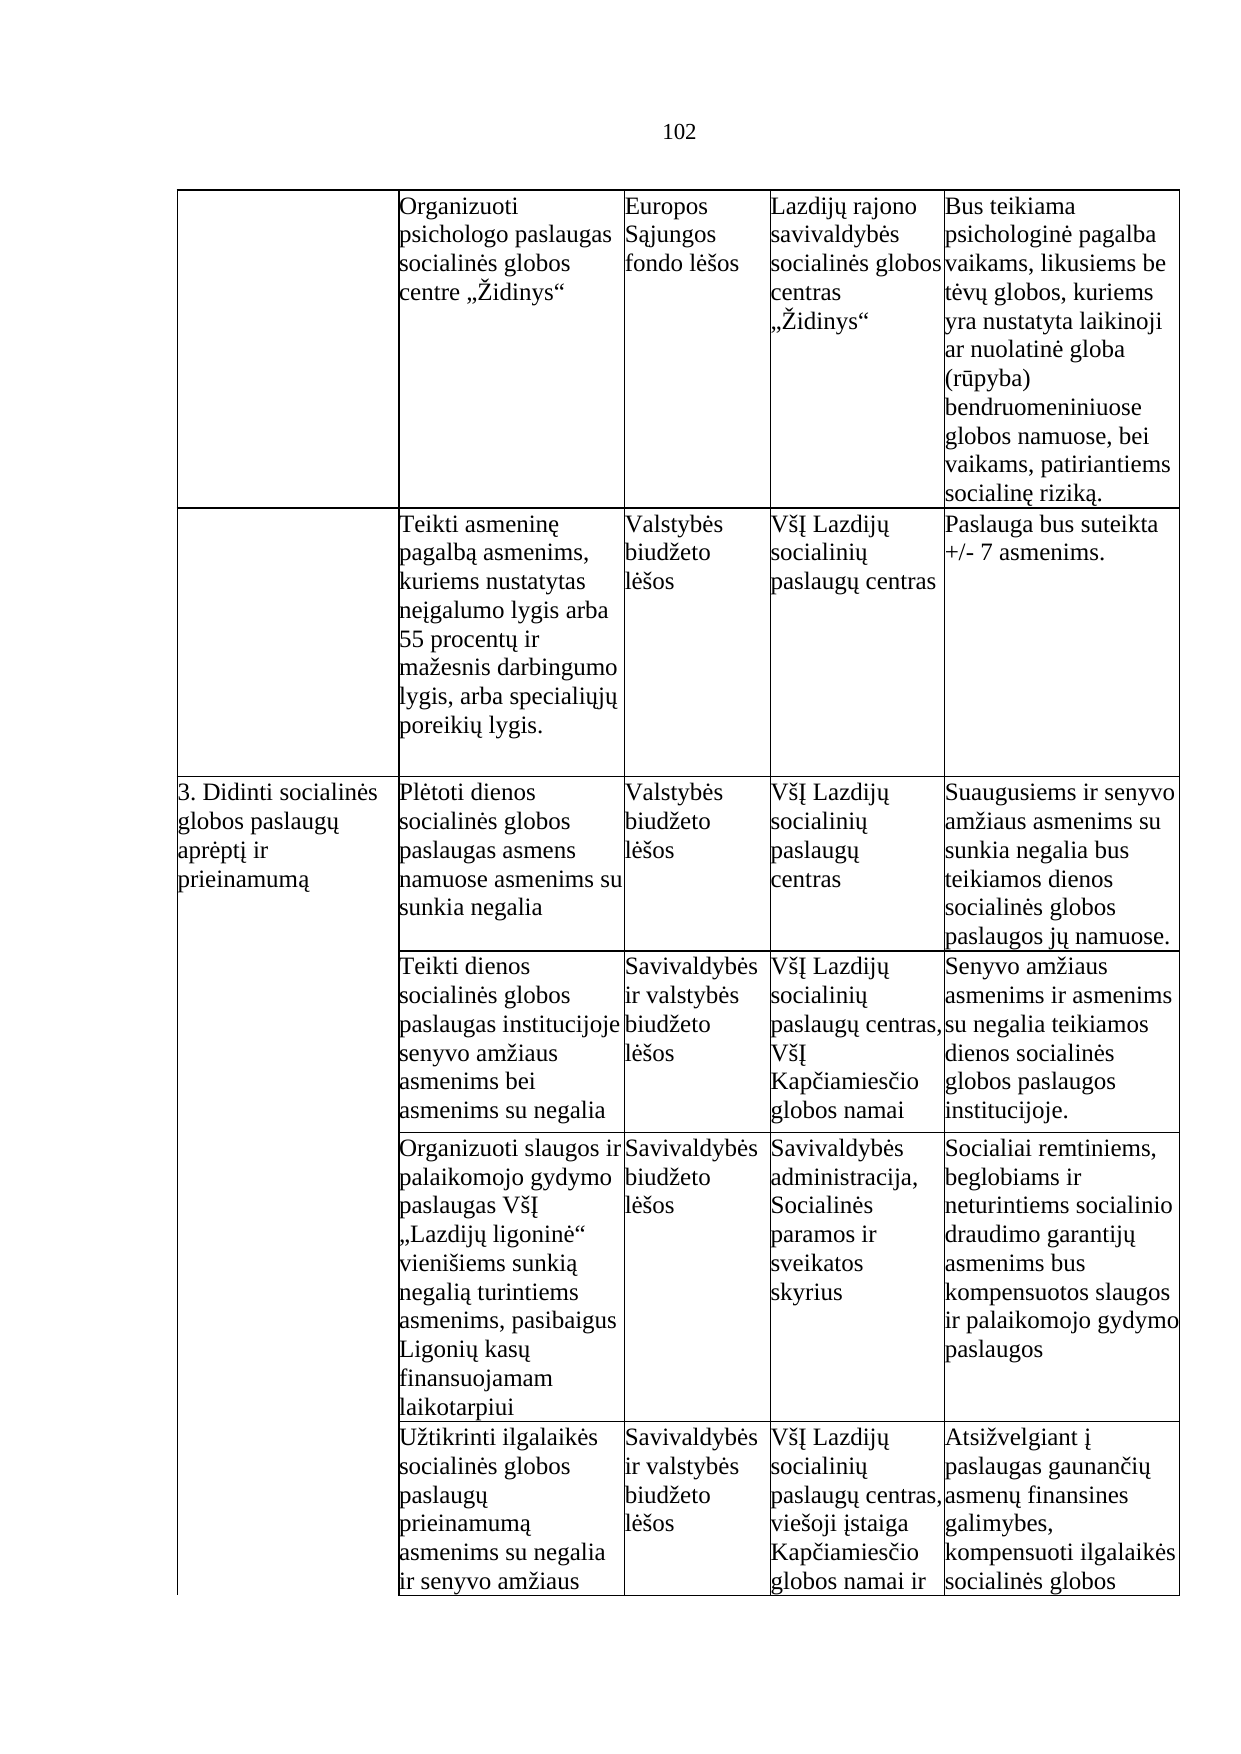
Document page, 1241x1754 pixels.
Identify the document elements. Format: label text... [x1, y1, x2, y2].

table_cell Savivaldybės administracija, Socialinės paramos ir sveikatos skyrius [771, 1133, 944, 1421]
table_cell [178, 509, 398, 776]
table_cell VšĮ Lazdijų socialinių paslaugų centras [771, 509, 944, 776]
table_cell Organizuoti psichologo paslaugas socialinės globos centre „Židinys“ [400, 191, 624, 507]
table_cell Europos Sąjungos fondo lėšos [625, 191, 770, 507]
table_cell Valstybės biudžeto lėšos [625, 509, 770, 776]
table_cell Plėtoti dienos socialinės globos paslaugas asmens namuose asmenims su sunkia negalia [400, 777, 624, 950]
table_cell Organizuoti slaugos ir palaikomojo gydymo paslaugas VšĮ „Lazdijų ligoninė“ vienišiems sunkią negalią turintiems asmenims, pasibaigus Ligonių kasų finansuojamam laikotarpiui [400, 1133, 624, 1421]
table_cell Valstybės biudžeto lėšos [625, 777, 770, 950]
table_cell Užtikrinti ilgalaikės socialinės globos paslaugų prieinamumą asmenims su negalia ir senyvo amžiaus [400, 1422, 624, 1595]
table_cell VšĮ Lazdijų socialinių paslaugų centras, VšĮ Kapčiamiesčio globos namai [771, 952, 944, 1132]
table_cell Bus teikiama psichologinė pagalba vaikams, likusiems be tėvų globos, kuriems yra nustatyta laikinoji ar nuolatinė globa (rūpyba) bendruomeniniuose globos namuose, bei vaikams, patiriantiems socialinę riziką. [945, 191, 1179, 507]
table_cell Savivaldybės ir valstybės biudžeto lėšos [625, 952, 770, 1132]
table_cell Suaugusiems ir senyvo amžiaus asmenims su sunkia negalia bus teikiamos dienos socialinės globos paslaugos jų namuose. [945, 777, 1179, 950]
table_cell Socialiai remtiniems, beglobiams ir neturintiems socialinio draudimo garantijų asmenims bus kompensuotos slaugos ir palaikomojo gydymo paslaugos [945, 1133, 1179, 1421]
table_cell Teikti dienos socialinės globos paslaugas institucijoje senyvo amžiaus asmenims bei asmenims su negalia [400, 952, 624, 1132]
table_cell Savivaldybės biudžeto lėšos [625, 1133, 770, 1421]
table_cell Lazdijų rajono savivaldybės socialinės globos centras „Židinys“ [771, 191, 944, 507]
table_cell Teikti asmeninę pagalbą asmenims, kuriems nustatytas neįgalumo lygis arba 55 procentų ir mažesnis darbingumo lygis, arba specialiųjų poreikių lygis. [400, 509, 624, 776]
table_cell Paslauga bus suteikta +/- 7 asmenims. [945, 509, 1179, 776]
table_cell VšĮ Lazdijų socialinių paslaugų centras [771, 777, 944, 950]
table_cell VšĮ Lazdijų socialinių paslaugų centras, viešoji įstaiga Kapčiamiesčio globos namai ir [771, 1422, 944, 1595]
table_cell Atsižvelgiant į paslaugas gaunančių asmenų finansines galimybes, kompensuoti ilgalaikės socialinės globos [945, 1422, 1179, 1595]
table_cell Senyvo amžiaus asmenims ir asmenims su negalia teikiamos dienos socialinės globos paslaugos institucijoje. [945, 952, 1179, 1132]
table_cell [178, 191, 398, 507]
table_cell Savivaldybės ir valstybės biudžeto lėšos [625, 1422, 770, 1595]
table_cell 3. Didinti socialinės globos paslaugų aprėptį ir prieinamumą [178, 777, 398, 1595]
